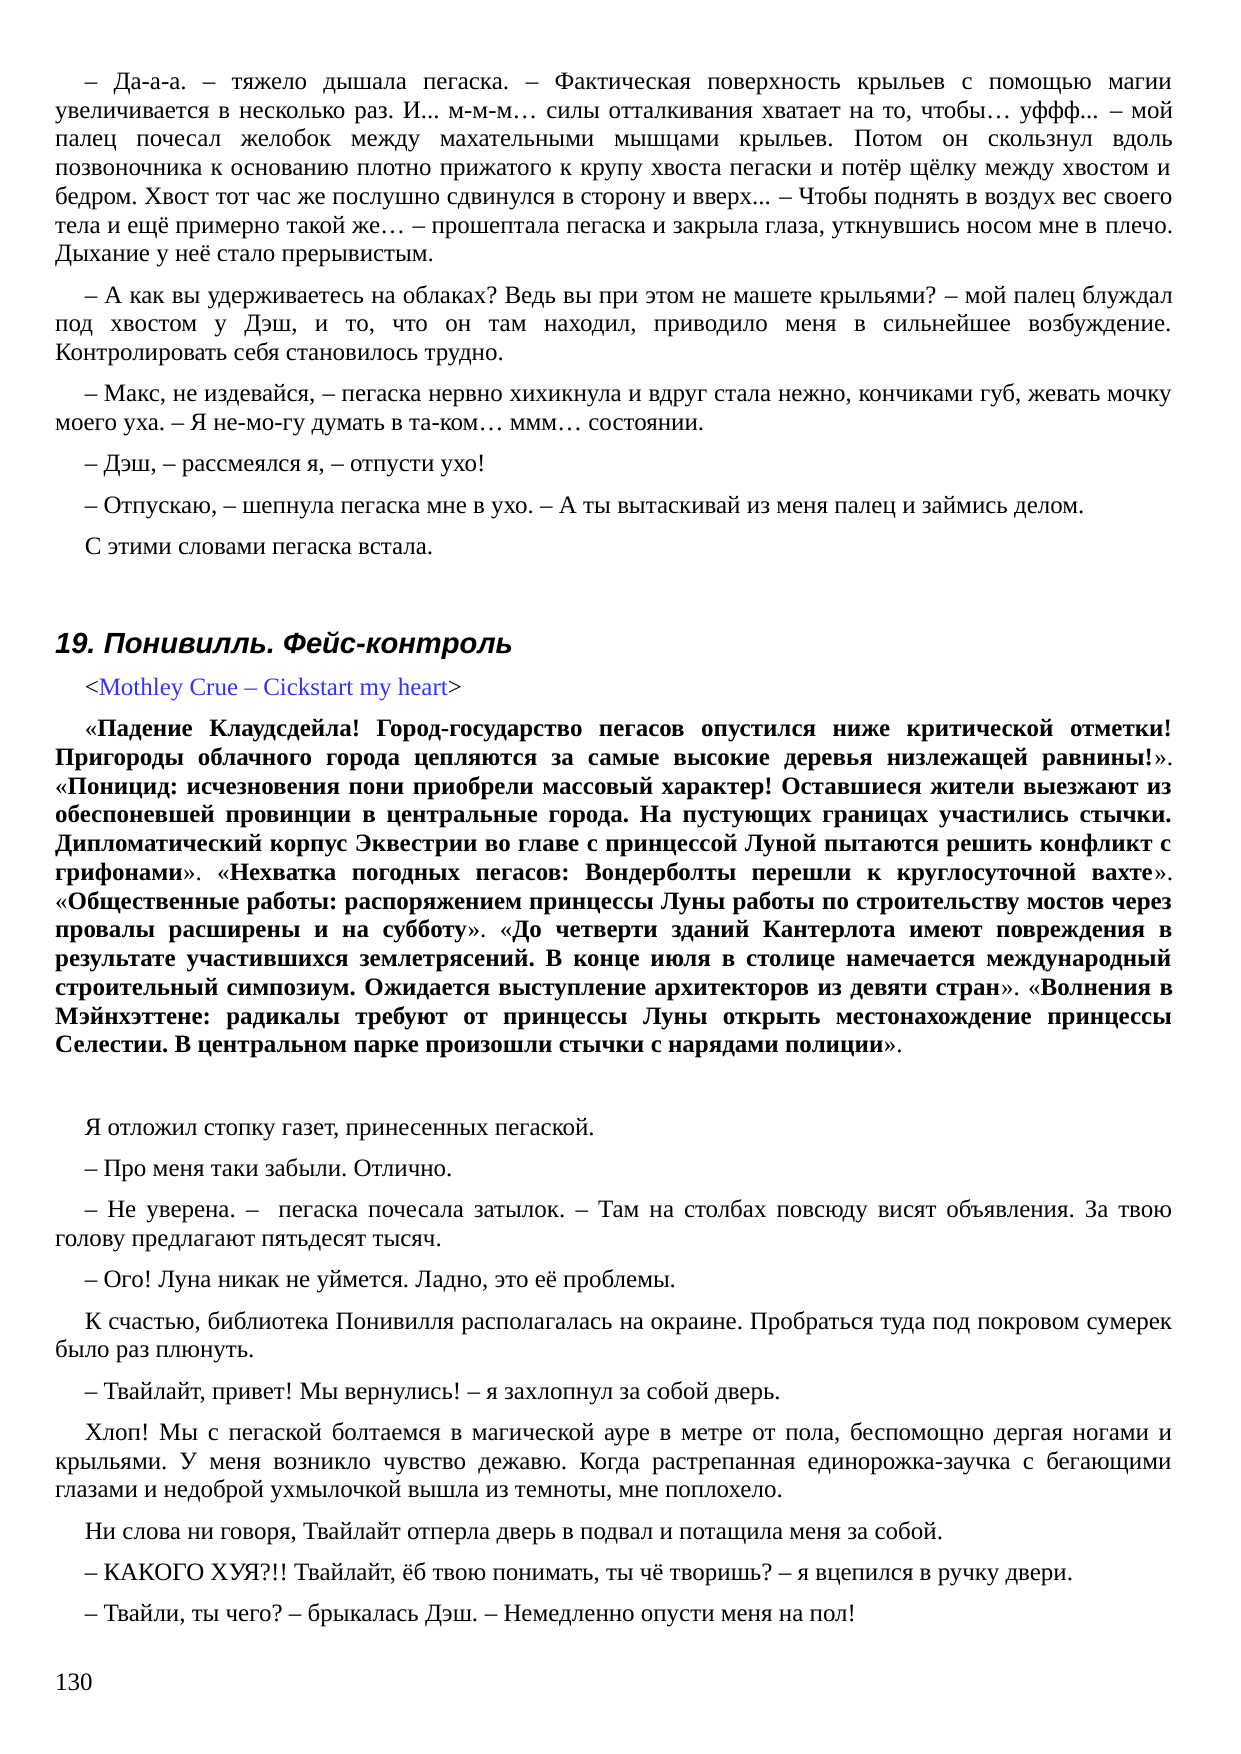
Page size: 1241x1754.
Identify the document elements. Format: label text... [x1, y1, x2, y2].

text – Не уверена. – пегаска почесала затылок. – Там на столбах повсюду висят объявления. За твою голову предлагают пятьдесят тысяч. [55, 1194, 1173, 1252]
text С этими словами пегаска встала. [55, 531, 1173, 560]
text – Ого! Луна никак не уймется. Ладно, это её проблемы. [55, 1264, 1173, 1293]
text – КАКОГО ХУЯ?!! Твайлайт, ёб твою понимать, ты чё творишь? – я вцепился в ручку двери. [55, 1557, 1173, 1586]
text <Mothley Crue – Cickstart my heart> [55, 672, 1173, 701]
text Ни слова ни говоря, Твайлайт отперла дверь в подвал и потащила меня за собой. [55, 1516, 1173, 1544]
text – Про меня таки забыли. Отлично. [55, 1153, 1173, 1182]
text – Макс, не издевайся, – пегаска нервно хихикнула и вдруг стала нежно, кончиками губ, жевать мочку моего уха. – Я не-мо-гу думать в та-ком… ммм… состоянии. [55, 378, 1173, 436]
text К счастью, библиотека Понивилля располагалась на окраине. Пробраться туда под покровом сумерек было раз плюнуть. [55, 1306, 1173, 1363]
text Хлоп! Мы с пегаской болтаемся в магической ауре в метре от пола, беспомощно дергая ногами и крыльями. У меня возникло чувство дежавю. Когда растрепанная единорожка-заучка с бегающими глазами и недоброй ухмылочкой вышла из темноты, мне поплохело. [55, 1417, 1173, 1503]
text – Да-а-а. – тяжело дышала пегаска. – Фактическая поверхность крыльев с помощью магии увеличивается в несколько раз. И... м-м-м… силы отталкивания хватает на то, чтобы… уффф... – мой палец почесал желобок между махательными мышцами крыльев. Потом он скользнул вдоль позвоночника к основанию плотно прижатого к крупу хвоста пегаски и потёр щёлку между хвостом и бедром. Хвост тот час же послушно сдвинулся в сторону и вверх... – Чтобы поднять в воздух вес своего тела и ещё примерно такой же… – прошептала пегаска и закрыла глаза, уткнувшись носом мне в плечо. Дыхание у неё стало прерывистым. [55, 66, 1173, 267]
text «Падение Клаудсдейла! Город-государство пегасов опустился ниже критической отметки! Пригороды облачного города цепляются за самые высокие деревья низлежащей равнины!». «Поницид: исчезновения пони приобрели массовый характер! Оставшиеся жители выезжают из обеспоневшей провинции в центральные города. На пустующих границах участились стычки. Дипломатический корпус Эквестрии во главе с принцессой Луной пытаются решить конфликт с грифонами». «Нехватка погодных пегасов: Вондерболты перешли к круглосуточной вахте». «Общественные работы: распоряжением принцессы Луны работы по строительству мостов через провалы расширены и на субботу». «До четверти зданий Кантерлота имеют повреждения в результате участившихся землетрясений. В конце июля в столице намечается международный строительный симпозиум. Ожидается выступление архитекторов из девяти стран». «Волнения в Мэйнхэттене: радикалы требуют от принцессы Луны открыть местонахождение принцессы Селестии. В центральном парке произошли стычки с нарядами полиции». [55, 713, 1173, 1058]
text – А как вы удерживаетесь на облаках? Ведь вы при этом не машете крыльями? – мой палец блуждал под хвостом у Дэш, и то, что он там находил, приводило меня в сильнейшее возбуждение. Контролировать себя становилось трудно. [55, 280, 1173, 366]
text – Твайли, ты чего? – брыкалась Дэш. – Немедленно опусти меня на пол! [55, 1598, 1173, 1627]
text – Дэш, – рассмеялся я, – отпусти ухо! [55, 448, 1173, 477]
subtitle 19. Понивилль. Фейс-контроль [55, 626, 1173, 659]
text – Твайлайт, привет! Мы вернулись! – я захлопнул за собой дверь. [55, 1376, 1173, 1404]
text – Отпускаю, – шепнула пегаска мне в ухо. – А ты вытаскивай из меня палец и займись делом. [55, 490, 1173, 518]
text Я отложил стопку газет, принесенных пегаской. [55, 1112, 1173, 1141]
